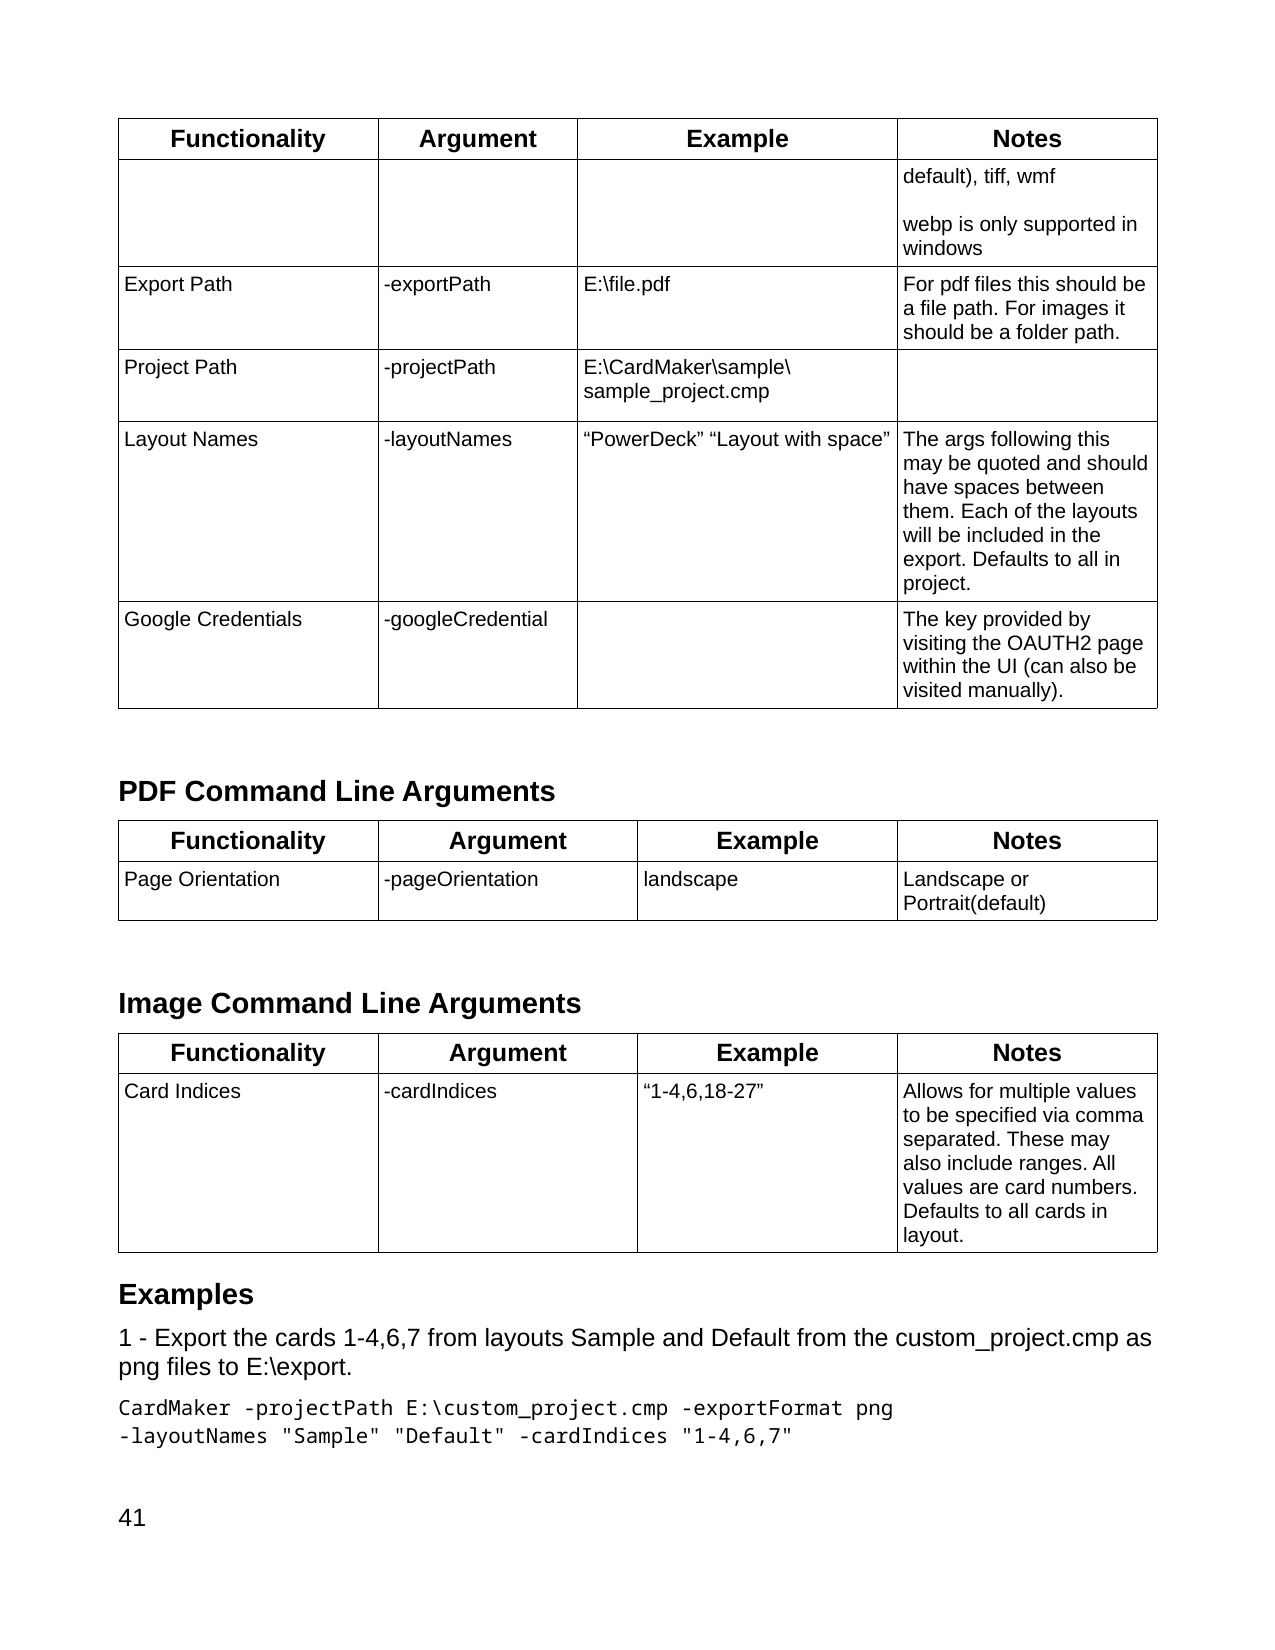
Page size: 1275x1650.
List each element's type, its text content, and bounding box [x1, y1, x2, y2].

subtitle Image Command Line Arguments [118, 986, 1157, 1020]
table_cell For pdf files this should be a file path. For images it should be a folder path. [898, 267, 1157, 349]
table_cell “PowerDeck” “Layout with space” [578, 422, 897, 601]
table_cell “1-4,6,18-27” [638, 1074, 897, 1252]
table_cell Export Path [119, 267, 378, 349]
table_cell landscape [638, 862, 897, 920]
table_header Functionality [119, 119, 378, 158]
table_cell Allows for multiple values to be specified via comma separated. These may also include ranges. All values are card numbers. Defaults to all cards in layout. [898, 1074, 1157, 1252]
table_cell Project Path [119, 350, 378, 421]
subtitle Examples [118, 1277, 1157, 1311]
table_header Functionality [119, 1034, 378, 1073]
table_cell -exportPath [379, 267, 577, 349]
table_cell -pageOrientation [379, 862, 637, 920]
table_cell E:\CardMaker\sample\sample_project.cmp [578, 350, 897, 421]
table_cell [578, 160, 897, 266]
table_cell -googleCredential [379, 602, 577, 708]
table_cell The key provided by visiting the OAUTH2 page within the UI (can also be visited manually). [898, 602, 1157, 708]
table_header Argument [379, 1034, 637, 1073]
text 1 - Export the cards 1-4,6,7 from layouts Sample and Default from the custom_project.cmp as png files to E:\export. [118, 1323, 1157, 1381]
table_cell -cardIndices [379, 1074, 637, 1252]
table_header Example [578, 119, 897, 158]
table_cell [898, 350, 1157, 421]
table_cell Page Orientation [119, 862, 378, 920]
table_cell -layoutNames [379, 422, 577, 601]
table_header Notes [898, 119, 1157, 158]
table_cell Google Credentials [119, 602, 378, 708]
table_cell The args following this may be quoted and should have spaces between them. Each of the layouts will be included in the export. Defaults to all in project. [898, 422, 1157, 601]
subtitle PDF Command Line Arguments [118, 774, 1157, 808]
table_cell -projectPath [379, 350, 577, 421]
table_header Argument [379, 821, 637, 861]
table_header Example [638, 1034, 897, 1073]
table_header Functionality [119, 821, 378, 861]
table_cell [379, 160, 577, 266]
table_header Example [638, 821, 897, 861]
table_cell [119, 160, 378, 266]
table_cell default), tiff, wmf webp is only supported in windows [898, 160, 1157, 266]
table_header Notes [898, 821, 1157, 861]
table_header Argument [379, 119, 577, 158]
table_cell [578, 602, 897, 708]
table_cell Card Indices [119, 1074, 378, 1252]
table_cell E:\file.pdf [578, 267, 897, 349]
table_cell Landscape or Portrait(default) [898, 862, 1157, 920]
table_header Notes [898, 1034, 1157, 1073]
text CardMaker -projectPath E:\custom_project.cmp -exportFormat png -layoutNames "Sample" "Default" -cardIndices "1-4,6,7" [118, 1393, 1157, 1450]
table_cell Layout Names [119, 422, 378, 601]
